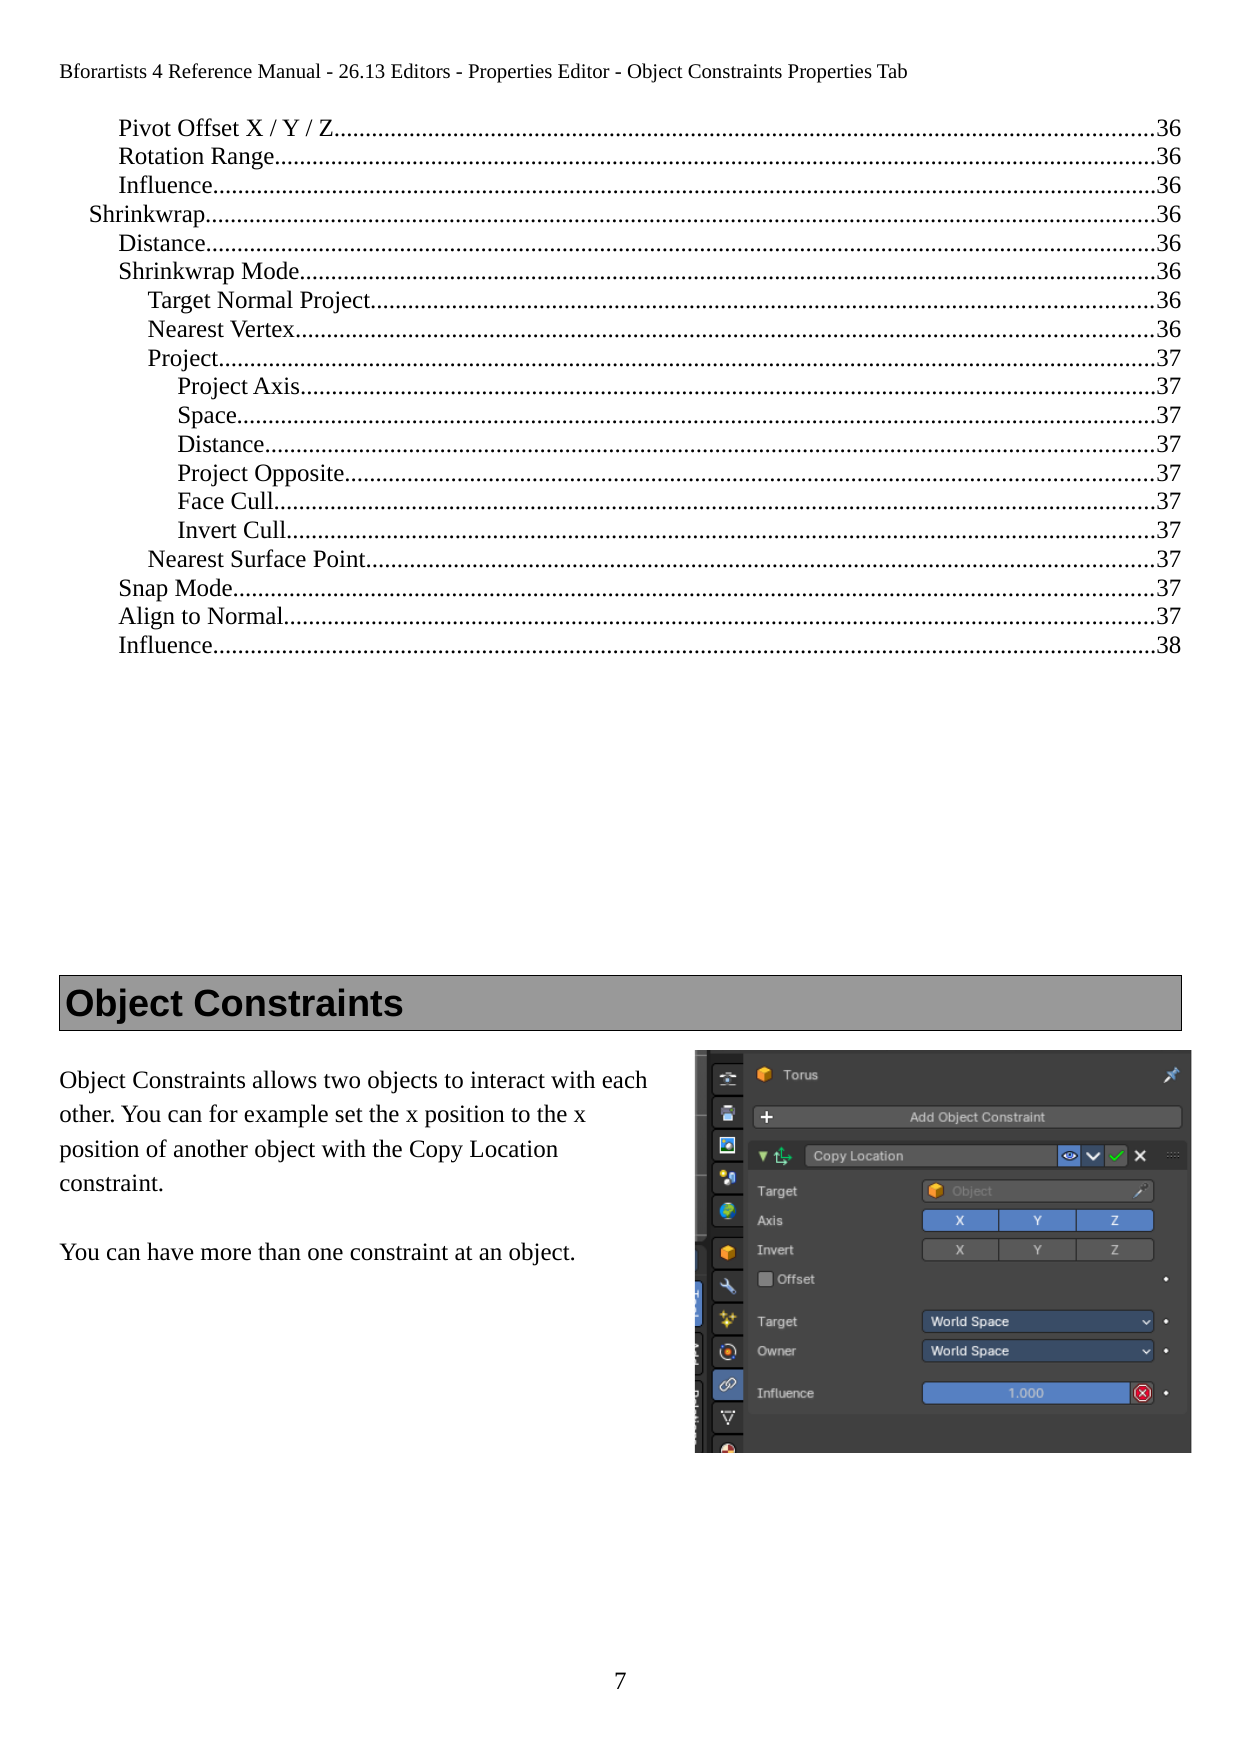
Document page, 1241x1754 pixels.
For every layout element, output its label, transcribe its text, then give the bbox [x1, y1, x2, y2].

text Nearest Surface Point 37 [147, 544, 1181, 573]
picture [694, 1050, 1192, 1453]
text Influence 36 [118, 170, 1181, 199]
text Object Constraints allows two objects to interact with each other. You can for example set the x position to the x position of another object with the Copy Location constraint. [59, 1065, 694, 1197]
text Target Normal Project 36 [147, 285, 1181, 314]
text Space 37 [177, 400, 1181, 429]
text Pivot Offset X / Y / Z 36 [118, 113, 1181, 141]
text Shrinkwrap 36 [88, 199, 1181, 228]
text Influence 38 [118, 630, 1181, 659]
text Invert Cull 37 [177, 515, 1181, 544]
text You can have more than one constraint at an object. [59, 1237, 694, 1266]
table_header Object Constraints [60, 976, 1181, 1030]
text Nearest Vertex 36 [147, 314, 1181, 343]
text Distance 37 [177, 429, 1181, 458]
text Shrinkwrap Mode 36 [118, 256, 1181, 285]
text Distance 36 [118, 228, 1181, 256]
text Face Cull 37 [177, 486, 1181, 515]
text Snap Mode 37 [118, 573, 1181, 601]
text Rotation Range 36 [118, 141, 1181, 170]
text Project Opposite 37 [177, 458, 1181, 486]
text Project Axis 37 [177, 371, 1181, 400]
text Align to Normal 37 [118, 601, 1181, 630]
text Project 37 [147, 343, 1181, 371]
